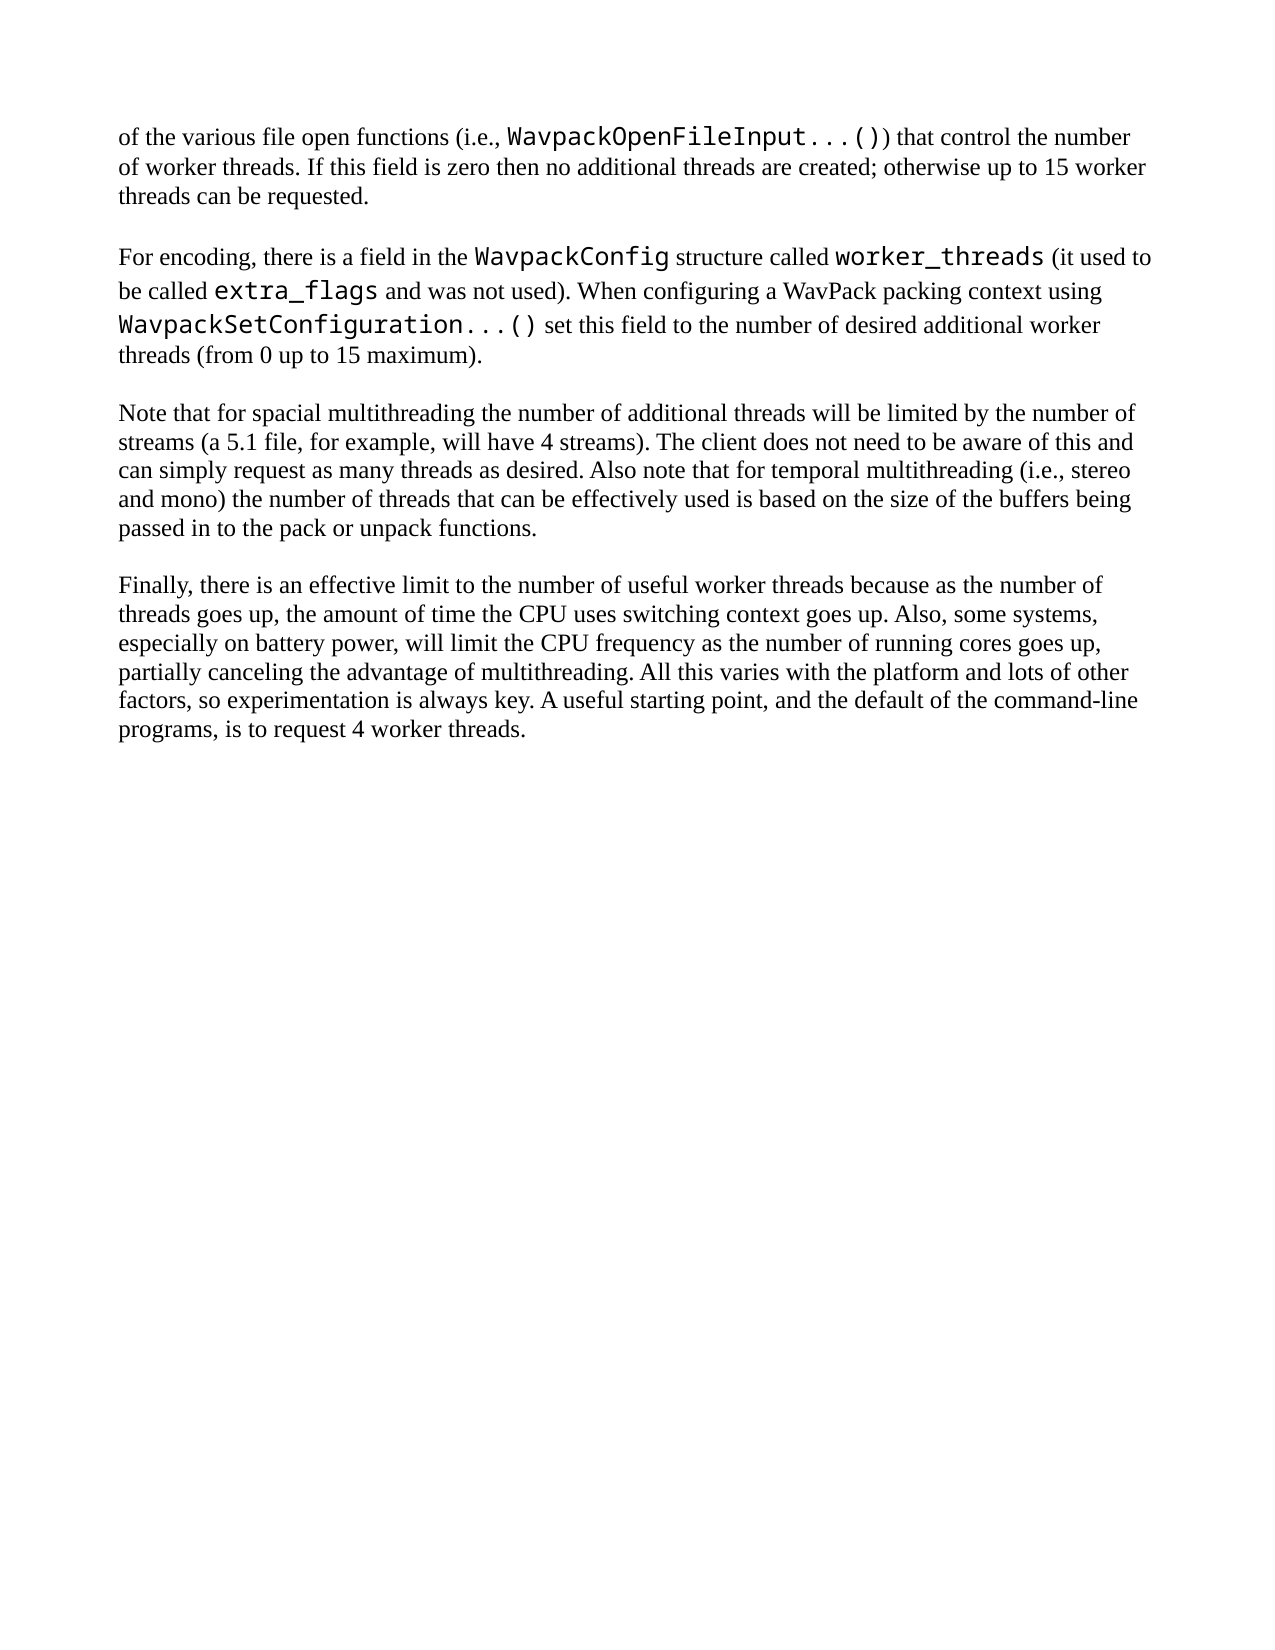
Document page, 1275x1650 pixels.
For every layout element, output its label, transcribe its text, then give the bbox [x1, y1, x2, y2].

text For encoding, there is a field in the WavpackConfig structure called worker_threads (it used to be called extra_flags and was not used). When configuring a WavPack packing context using WavpackSetConfiguration...() set this field to the number of desired additional worker threads (from 0 up to 15 maximum). [118, 238, 1157, 369]
text Note that for spacial multithreading the number of additional threads will be limited by the number of streams (a 5.1 file, for example, will have 4 streams). The client does not need to be aware of this and can simply request as many threads as desired. Also note that for temporal multithreading (i.e., stereo and mono) the number of threads that can be effectively used is based on the size of the buffers being passed in to the pack or unpack functions. [118, 398, 1157, 542]
text of the various file open functions (i.e., WavpackOpenFileInput...()) that control the number of worker threads. If this field is zero then no additional threads are created; otherwise up to 15 worker threads can be requested. [118, 118, 1157, 210]
text Finally, there is an effective limit to the number of useful worker threads because as the number of threads goes up, the amount of time the CPU uses switching context goes up. Also, some systems, especially on battery power, will limit the CPU frequency as the number of running cores goes up, partially canceling the advantage of multithreading. All this varies with the platform and lots of other factors, so experimentation is always key. A useful starting point, and the default of the command-line programs, is to request 4 worker threads. [118, 571, 1157, 743]
